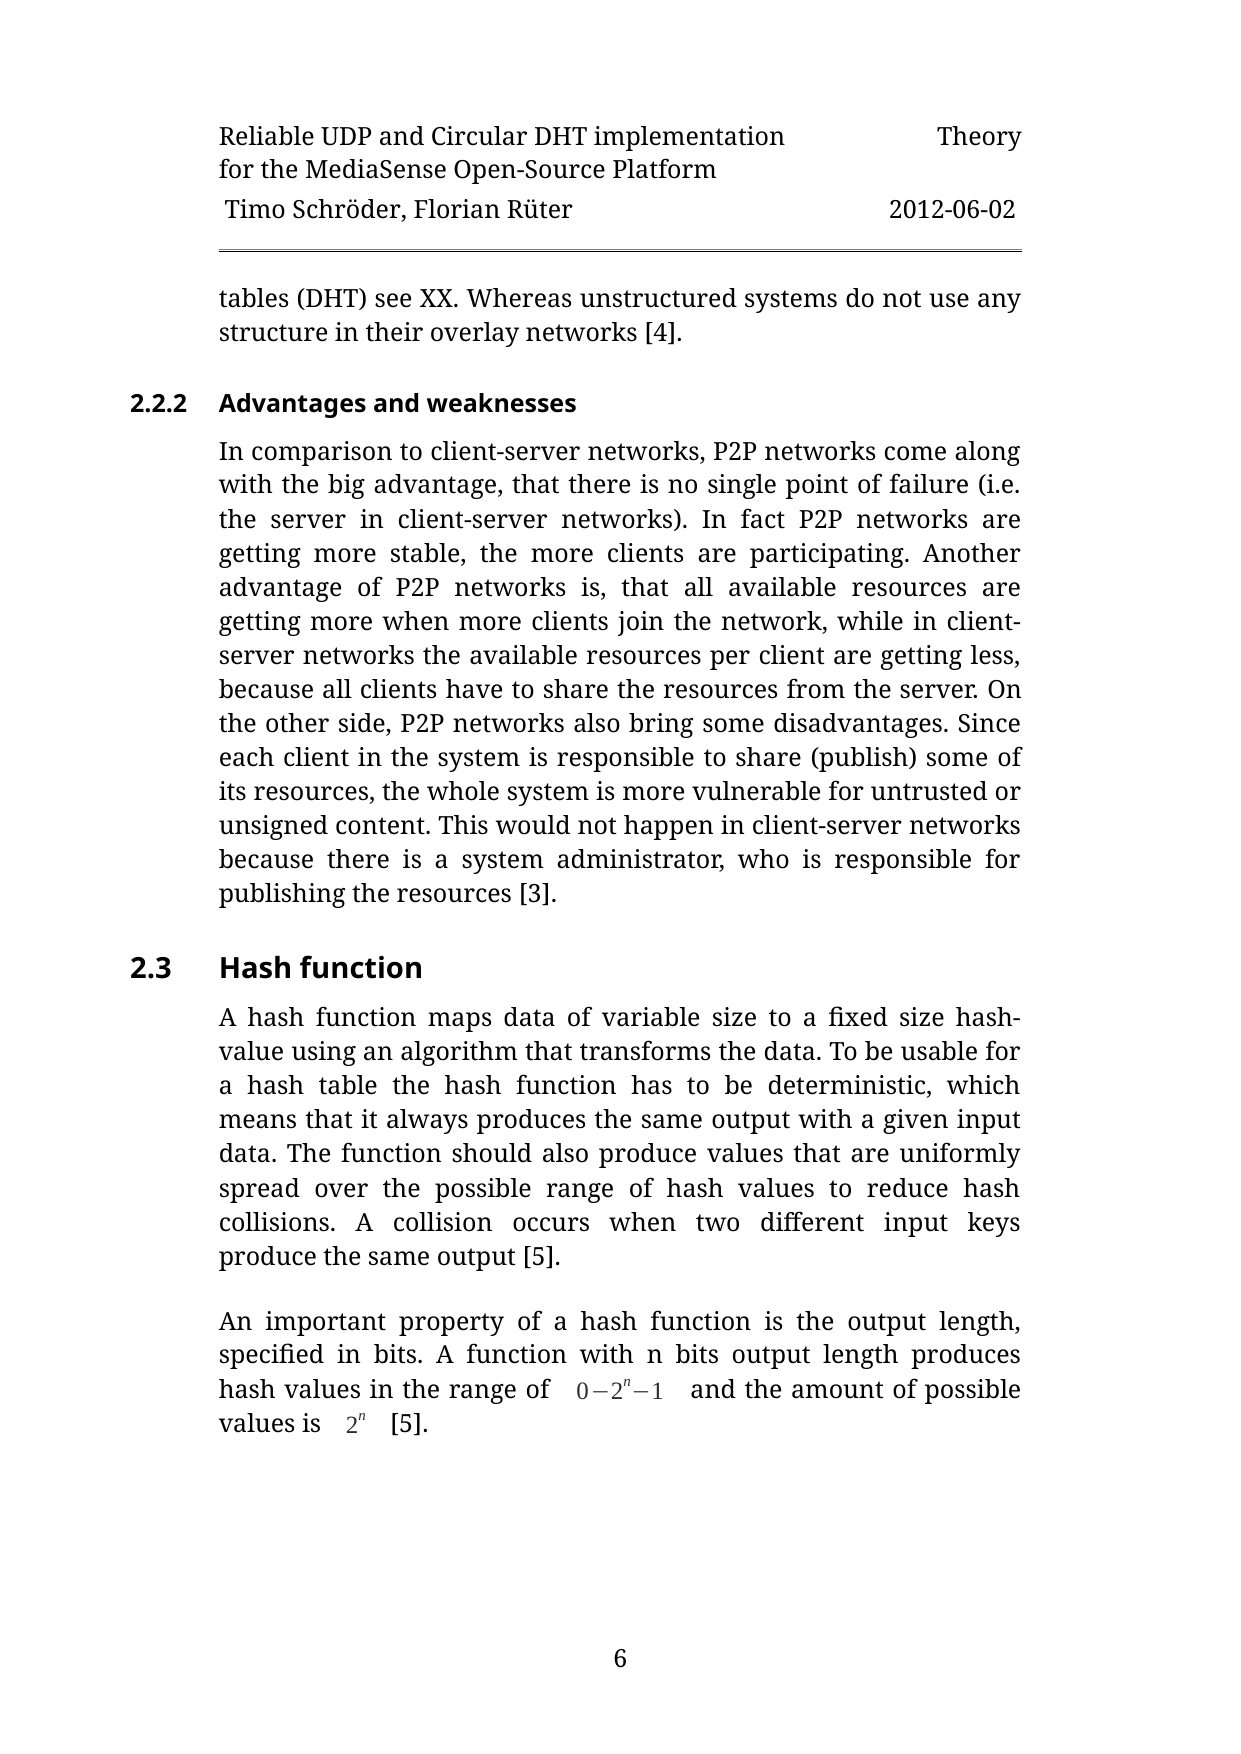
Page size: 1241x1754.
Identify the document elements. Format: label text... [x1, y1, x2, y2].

subtitle Advantages and weaknesses [130, 386, 1022, 420]
text An important property of a hash function is the output length, specified in bits. A function with n bits output length produces hash values in the range of and the amount of possible values is [5]. [218, 1303, 1022, 1439]
text tables (DHT) see XX. Whereas unstructured systems do not use any structure in their overlay networks [4]. [218, 281, 1022, 349]
text A hash function maps data of variable size to a fixed size hash-value using an algorithm that transforms the data. To be usable for a hash table the hash function has to be deterministic, which means that it always produces the same output with a given input data. The function should also produce values that are uniformly spread over the possible range of hash values to reduce hash collisions. A collision occurs when two different input keys produce the same output [5]. [218, 1000, 1022, 1272]
subtitle Hash function [130, 947, 1022, 987]
text In comparison to client-server networks, P2P networks come along with the big advantage, that there is no single point of failure (i.e. the server in client-server networks). In fact P2P networks are getting more stable, the more clients are participating. Another advantage of P2P networks is, that all available resources are getting more when more clients join the network, while in client-server networks the available resources per client are getting less, because all clients have to share the resources from the server. On the other side, P2P networks also bring some disadvantages. Since each client in the system is responsible to share (publish) some of its resources, the whole system is more vulnerable for untrusted or unsigned content. This would not happen in client-server networks because there is a system administrator, who is responsible for publishing the resources [3]. [218, 433, 1022, 910]
